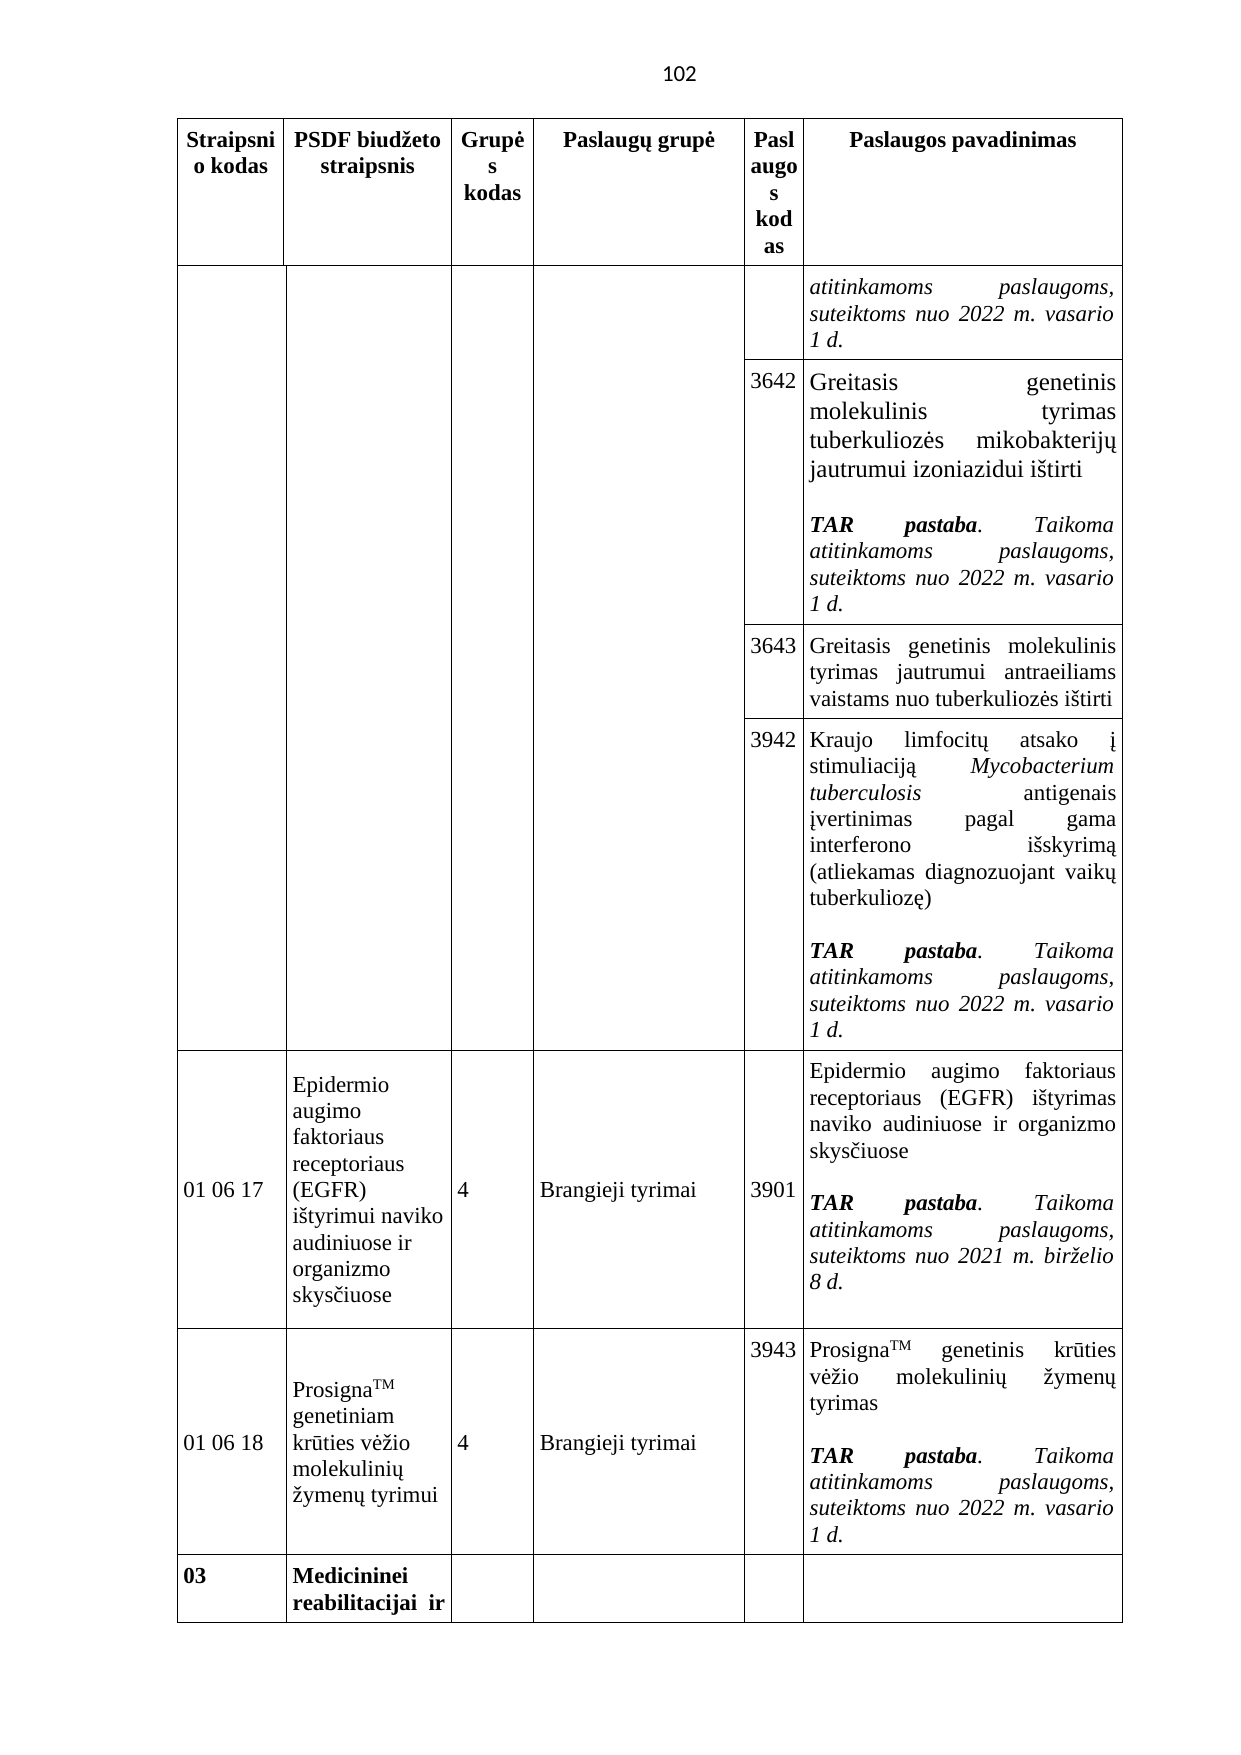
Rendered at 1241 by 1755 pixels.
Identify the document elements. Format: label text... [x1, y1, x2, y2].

table_cell Brangieji tyrimai [534, 1329, 744, 1554]
table_cell 4 [452, 1329, 533, 1554]
table_cell Greitasis genetinis molekulinis tyrimas tuberkuliozės mikobakterijų jautrumui izoniazidui ištirti TAR pastaba. Taikoma atitinkamoms paslaugoms, suteiktoms nuo 2022 m. vasario 1 d. [804, 360, 1122, 624]
table_cell 01 06 17 [178, 1051, 286, 1328]
table_cell [804, 1555, 1122, 1622]
table_header Paslaugų grupė [534, 119, 744, 265]
table_cell Medicininei reabilitacijai ir [287, 1555, 451, 1622]
table_cell [287, 266, 451, 718]
table_cell 01 06 18 [178, 1329, 286, 1554]
table_cell ProsignaTM genetinis krūties vėžio molekulinių žymenų tyrimas TAR pastaba. Taikoma atitinkamoms paslaugoms, suteiktoms nuo 2022 m. vasario 1 d. [804, 1329, 1122, 1554]
table_cell [178, 718, 286, 1049]
table_cell [534, 718, 744, 1049]
table_cell 4 [452, 1051, 533, 1328]
table_cell [534, 266, 744, 718]
table_cell [745, 266, 803, 359]
table_cell [452, 1555, 533, 1622]
table_cell Brangieji tyrimai [534, 1051, 744, 1328]
table_cell 3901 [745, 1051, 803, 1328]
table_cell 3942 [745, 719, 803, 1049]
table_cell Epidermio augimo faktoriaus receptoriaus (EGFR) ištyrimas naviko audiniuose ir organizmo skysčiuose TAR pastaba. Taikoma atitinkamoms paslaugoms, suteiktoms nuo 2021 m. birželio 8 d. [804, 1051, 1122, 1328]
table_cell 3643 [745, 625, 803, 718]
table_cell [178, 266, 286, 718]
table_header Straipsnio kodas [178, 119, 283, 265]
table_cell 03 [178, 1555, 286, 1622]
table_cell Greitasis genetinis molekulinis tyrimas jautrumui antraeiliams vaistams nuo tuberkuliozės ištirti [804, 625, 1122, 718]
table_cell 3642 [745, 360, 803, 624]
table_cell [452, 266, 533, 718]
table_cell [452, 718, 533, 1049]
table_header Grupės kodas [452, 119, 533, 265]
table_cell [534, 1555, 744, 1622]
table_cell ProsignaTM genetiniam krūties vėžio molekulinių žymenų tyrimui [287, 1329, 451, 1554]
table_header Paslaugos pavadinimas [804, 119, 1122, 265]
table_cell 3943 [745, 1329, 803, 1554]
table_cell [287, 718, 451, 1049]
table_cell Kraujo limfocitų atsako į stimuliaciją Mycobacterium tuberculosis antigenais įvertinimas pagal gama interferono išskyrimą (atliekamas diagnozuojant vaikų tuberkuliozę) TAR pastaba. Taikoma atitinkamoms paslaugoms, suteiktoms nuo 2022 m. vasario 1 d. [804, 719, 1122, 1049]
table_header Paslaugos kodas [745, 119, 803, 265]
table_cell atitinkamoms paslaugoms, suteiktoms nuo 2022 m. vasario 1 d. [804, 266, 1122, 359]
table_header PSDF biudžeto straipsnis [284, 119, 451, 265]
table_cell [745, 1555, 803, 1622]
table_cell Epidermio augimo faktoriaus receptoriaus (EGFR) ištyrimui naviko audiniuose ir organizmo skysčiuose [287, 1051, 451, 1328]
